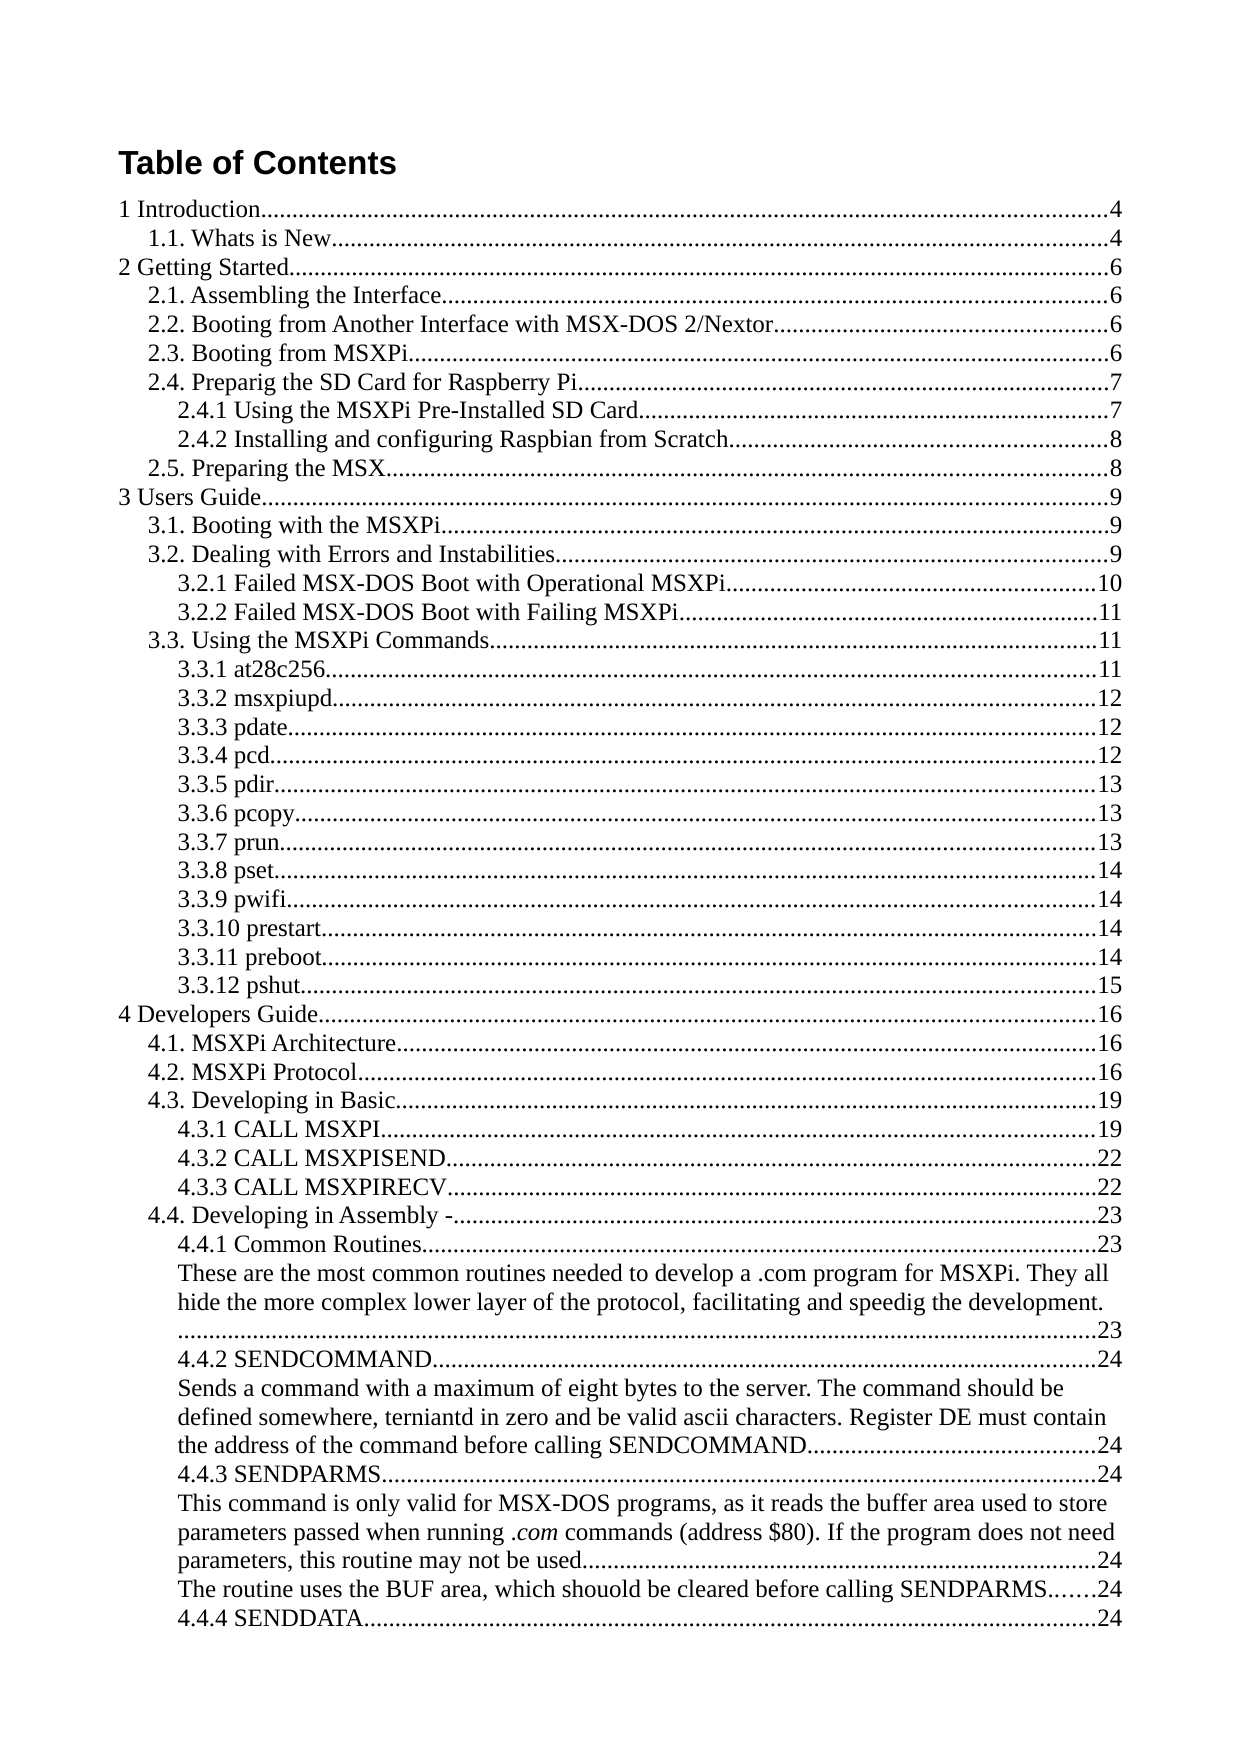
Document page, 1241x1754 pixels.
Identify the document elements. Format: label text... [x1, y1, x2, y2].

text 3.3.5 pdir 13 [177, 769, 1122, 798]
text 2 Getting Started 6 [118, 252, 1122, 280]
text 3.3.8 pset 14 [177, 855, 1122, 884]
text 2.1. Assembling the Interface 6 [148, 280, 1122, 309]
text 4.3.2 CALL MSXPISEND 22 [177, 1143, 1122, 1172]
text 4 Developers Guide 16 [118, 999, 1122, 1028]
text 3.1. Booting with the MSXPi 9 [148, 510, 1122, 539]
text 4.4.2 SENDCOMMAND 24 [177, 1344, 1122, 1373]
text 4.3.3 CALL MSXPIRECV 22 [177, 1172, 1122, 1200]
text 3.3.6 pcopy 13 [177, 798, 1122, 827]
text 2.4.2 Installing and configuring Raspbian from Scratch 8 [177, 424, 1122, 453]
text 4.2. MSXPi Protocol 16 [148, 1057, 1122, 1085]
text 2.4.1 Using the MSXPi Pre-Installed SD Card 7 [177, 395, 1122, 424]
text This command is only valid for MSX-DOS programs, as it reads the buffer area used to store parameters passed when running .com commands (address $80). If the program does not need parameters, this routine may not be used. 24 [177, 1488, 1122, 1574]
text 3.3.1 at28c256 11 [177, 654, 1122, 683]
text 3.2.2 Failed MSX-DOS Boot with Failing MSXPi 11 [177, 597, 1122, 625]
text 3.3.10 prestart 14 [177, 913, 1122, 942]
text The routine uses the BUF area, which shouold be cleared before calling SENDPARMS. 24 [177, 1574, 1122, 1603]
text Sends a command with a maximum of eight bytes to the server. The command should be defined somewhere, terniantd in zero and be valid ascii characters. Register DE must contain the address of the command before calling SENDCOMMAND. 24 [177, 1373, 1122, 1459]
text 4.4.4 SENDDATA 24 [177, 1603, 1122, 1632]
text 3.3.2 msxpiupd 12 [177, 683, 1122, 712]
text 4.1. MSXPi Architecture 16 [148, 1028, 1122, 1057]
text 3.3.3 pdate 12 [177, 712, 1122, 740]
text 3.3.7 prun 13 [177, 827, 1122, 855]
text 3.3.4 pcd 12 [177, 740, 1122, 769]
text 2.3. Booting from MSXPi 6 [148, 338, 1122, 367]
subtitle Table of Contents [118, 143, 1122, 182]
text 4.3. Developing in Basic 19 [148, 1085, 1122, 1114]
text 1 Introduction 4 [118, 194, 1122, 223]
text 2.2. Booting from Another Interface with MSX-DOS 2/Nextor 6 [148, 309, 1122, 338]
text 2.5. Preparing the MSX 8 [148, 453, 1122, 482]
text 4.4. Developing in Assembly - 23 [148, 1200, 1122, 1229]
text 2.4. Preparig the SD Card for Raspberry Pi 7 [148, 367, 1122, 395]
text 3.3.12 pshut 15 [177, 970, 1122, 999]
text 4.4.3 SENDPARMS 24 [177, 1459, 1122, 1488]
text These are the most common routines needed to develop a .com program for MSXPi. They all hide the more complex lower layer of the protocol, facilitating and speedig the development. 23 [177, 1258, 1122, 1344]
text 3.3.9 pwifi 14 [177, 884, 1122, 913]
text 4.3.1 CALL MSXPI 19 [177, 1114, 1122, 1143]
text 3.2. Dealing with Errors and Instabilities 9 [148, 539, 1122, 568]
text 3.2.1 Failed MSX-DOS Boot with Operational MSXPi 10 [177, 568, 1122, 597]
text 3.3. Using the MSXPi Commands 11 [148, 625, 1122, 654]
text 4.4.1 Common Routines 23 [177, 1229, 1122, 1258]
text 3 Users Guide 9 [118, 482, 1122, 510]
text 3.3.11 preboot 14 [177, 942, 1122, 970]
text 1.1. Whats is New 4 [148, 223, 1122, 252]
